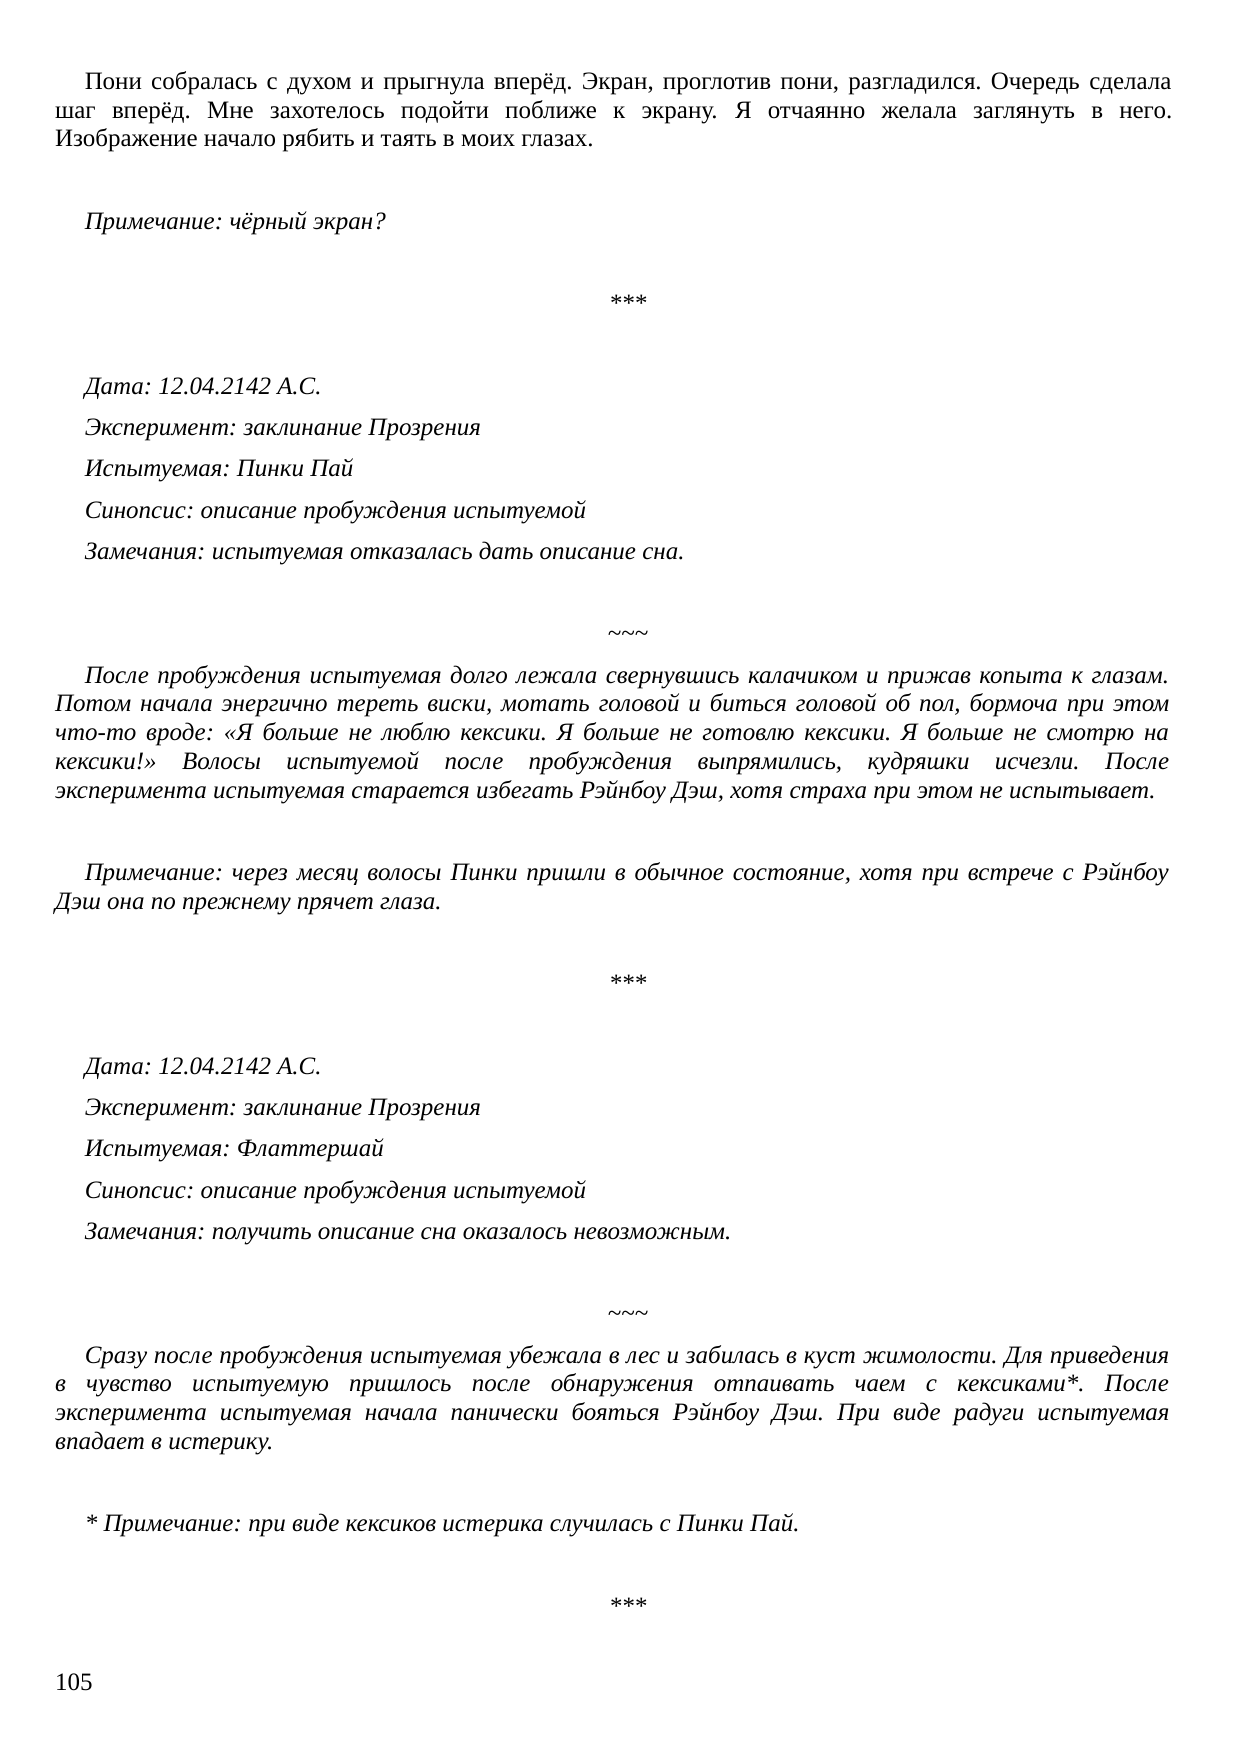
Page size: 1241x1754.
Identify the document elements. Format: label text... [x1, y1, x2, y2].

text Примечание: чёрный экран? [55, 206, 1173, 235]
text Сразу после пробуждения испытуемая убежала в лес и забилась в куст жимолости. Для приведения в чувство испытуемую пришлось после обнаружения отпаивать чаем с кексиками*. После эксперимента испытуемая начала панически бояться Рэйнбоу Дэш. При виде радуги испытуемая впадает в истерику. [55, 1340, 1173, 1455]
text Замечания: испытуемая отказалась дать описание сна. [55, 536, 1173, 565]
text Дата: 12.04.2142 А.С. [55, 371, 1173, 400]
text ~~~ [55, 618, 1173, 647]
text После пробуждения испытуемая долго лежала свернувшись калачиком и прижав копыта к глазам. Потом начала энергично тереть виски, мотать головой и биться головой об пол, бормоча при этом что-то вроде: «Я больше не люблю кексики. Я больше не готовлю кексики. Я больше не смотрю на кексики!» Волосы испытуемой после пробуждения выпрямились, кудряшки исчезли. После эксперимента испытуемая старается избегать Рэйнбоу Дэш, хотя страха при этом не испытывает. [55, 660, 1173, 803]
text *** [55, 288, 1173, 317]
text *** [55, 1591, 1173, 1620]
text ~~~ [55, 1298, 1173, 1327]
text Замечания: получить описание сна оказалось невозможным. [55, 1216, 1173, 1245]
text Примечание: через месяц волосы Пинки пришли в обычное состояние, хотя при встрече с Рэйнбоу Дэш она по прежнему прячет глаза. [55, 857, 1173, 915]
text Синопсис: описание пробуждения испытуемой [55, 495, 1173, 523]
text Синопсис: описание пробуждения испытуемой [55, 1175, 1173, 1203]
text *** [55, 968, 1173, 997]
text Эксперимент: заклинание Прозрения [55, 412, 1173, 441]
text Эксперимент: заклинание Прозрения [55, 1092, 1173, 1121]
text Пони собралась с духом и прыгнула вперёд. Экран, проглотив пони, разгладился. Очередь сделала шаг вперёд. Мне захотелось подойти поближе к экрану. Я отчаянно желала заглянуть в него. Изображение начало рябить и таять в моих глазах. [55, 66, 1173, 152]
text * Примечание: при виде кексиков истерика случилась с Пинки Пай. [55, 1508, 1173, 1537]
text Испытуемая: Пинки Пай [55, 453, 1173, 482]
text Дата: 12.04.2142 А.С. [55, 1051, 1173, 1080]
text Испытуемая: Флаттершай [55, 1133, 1173, 1162]
